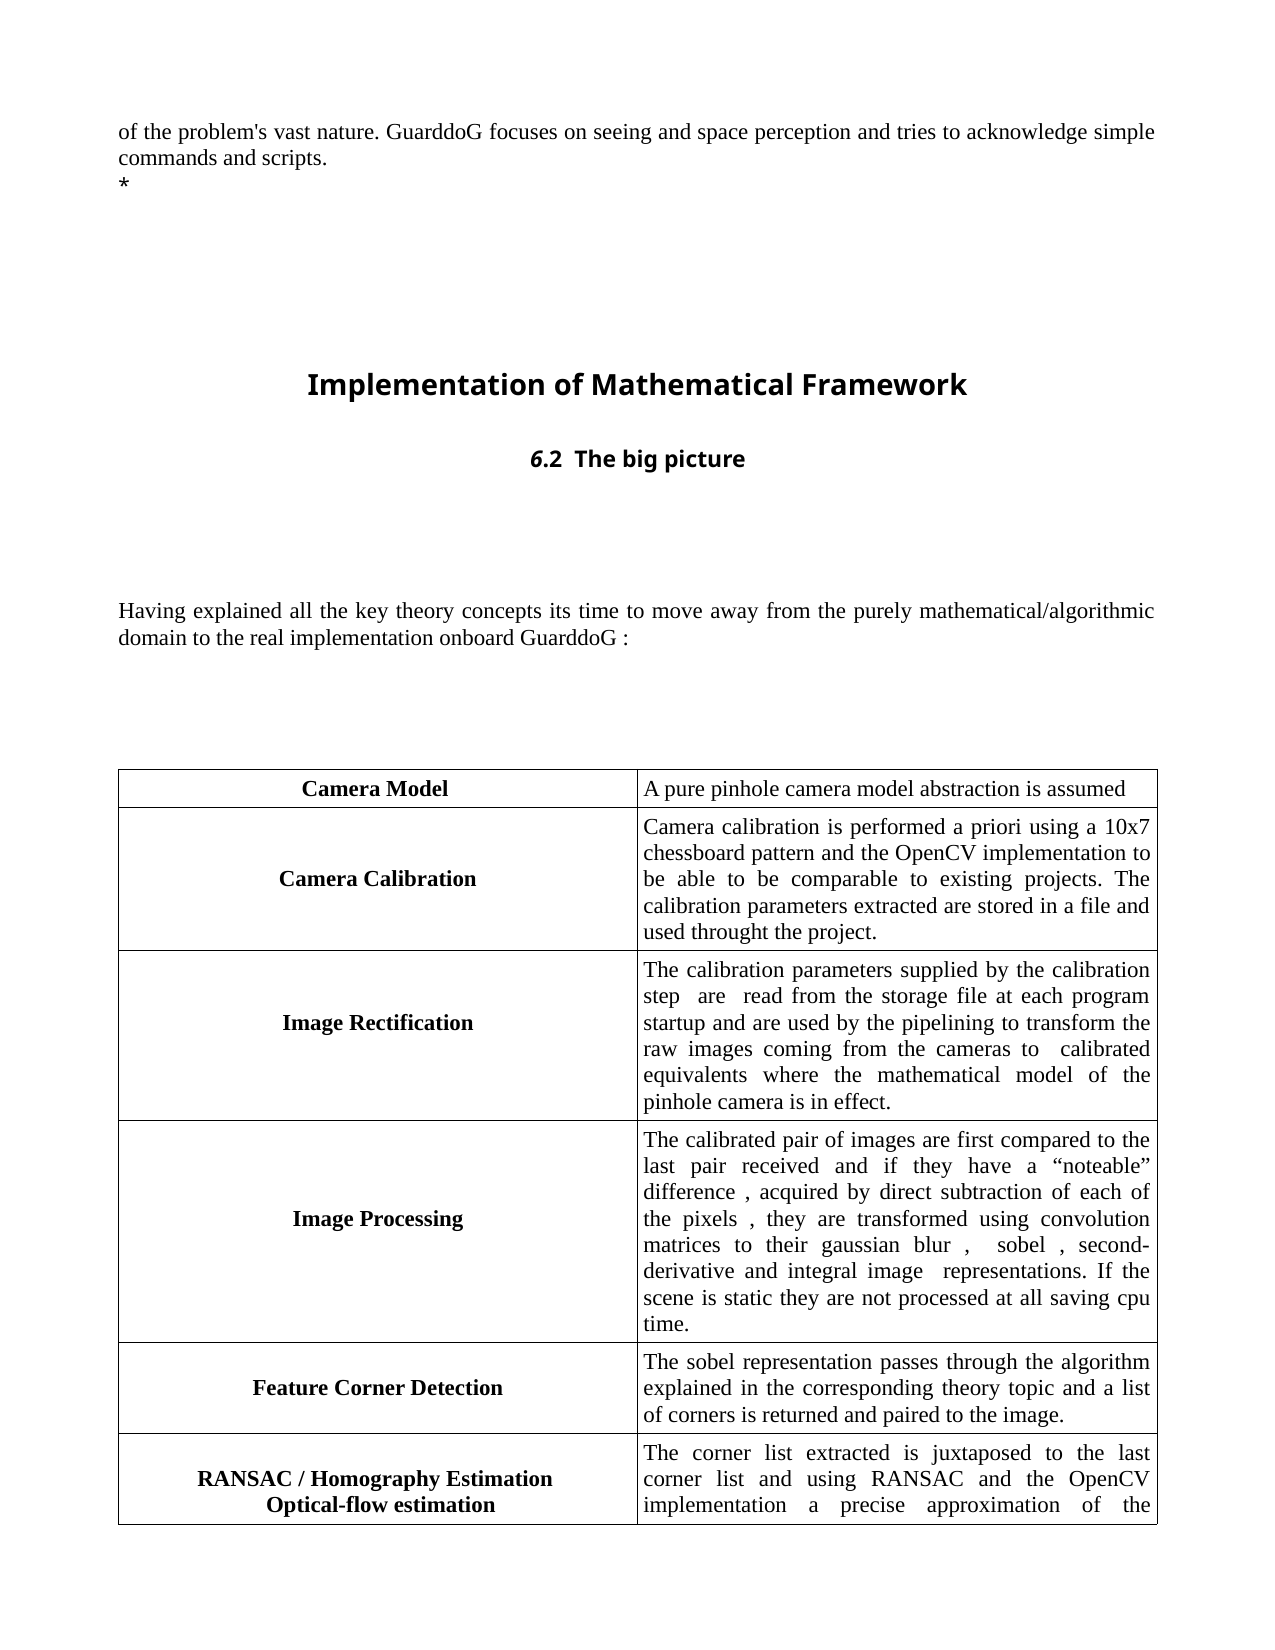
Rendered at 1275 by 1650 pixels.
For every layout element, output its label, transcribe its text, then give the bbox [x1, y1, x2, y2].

table_cell The sobel representation passes through the algorithm explained in the corresponding theory topic and a list of corners is returned and paired to the image. [638, 1343, 1157, 1433]
text of the problem's vast nature. GuarddoG focuses on seeing and space perception and tries to acknowledge simple commands and scripts. [118, 118, 1157, 171]
table_header A pure pinhole camera model abstraction is assumed [638, 770, 1157, 807]
table_cell Feature Corner Detection [119, 1343, 637, 1433]
table_cell Camera calibration is performed a priori using a 10x7 chessboard pattern and the OpenCV implementation to be able to be comparable to existing projects. The calibration parameters extracted are stored in a file and used throught the project. [638, 808, 1157, 950]
table_cell The corner list extracted is juxtaposed to the last corner list and using RANSAC and the OpenCV implementation a precise approximation of the [638, 1434, 1157, 1523]
table_cell Camera Calibration [119, 808, 637, 950]
table_cell The calibrated pair of images are first compared to the last pair received and if they have a “noteable” difference , acquired by direct subtraction of each of the pixels , they are transformed using convolution matrices to their gaussian blur , sobel , second-derivative and integral image representations. If the scene is static they are not processed at all saving cpu time. [638, 1121, 1157, 1342]
text 6.2 The big picture [118, 441, 1157, 474]
table_cell Image Processing [119, 1121, 637, 1342]
table_cell The calibration parameters supplied by the calibration step are read from the storage file at each program startup and are used by the pipelining to transform the raw images coming from the cameras to calibrated equivalents where the mathematical model of the pinhole camera is in effect. [638, 951, 1157, 1120]
text Implementation of Mathematical Framework [118, 364, 1157, 404]
table_cell RANSAC / Homography Estimation Optical-flow estimation [119, 1434, 637, 1523]
table_header Camera Model [119, 770, 637, 807]
text Having explained all the key theory concepts its time to move away from the purely mathematical/algorithmic domain to the real implementation onboard GuarddoG : [118, 597, 1157, 650]
table_cell Image Rectification [119, 951, 637, 1120]
text * [118, 171, 1157, 199]
